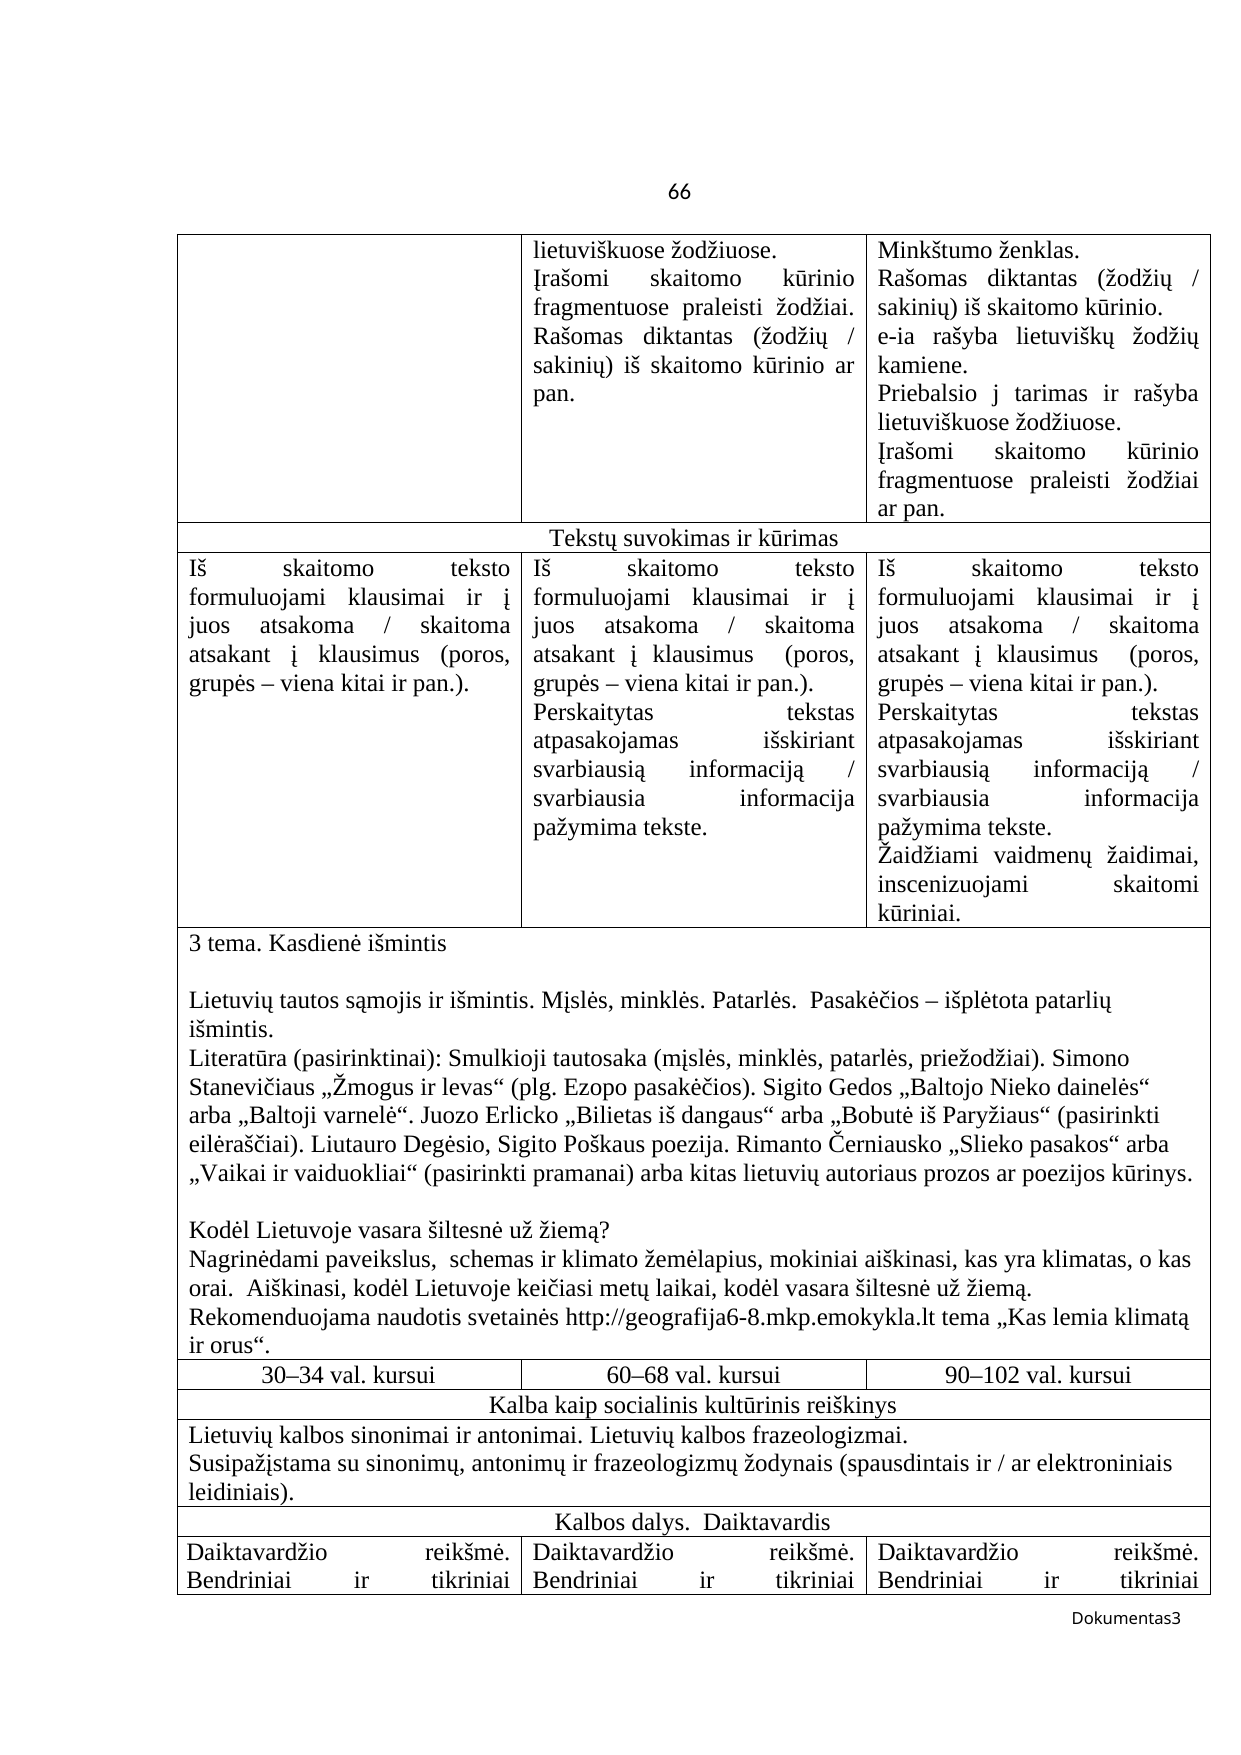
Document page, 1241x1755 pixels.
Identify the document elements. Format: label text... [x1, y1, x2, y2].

table_cell Lietuvių kalbos sinonimai ir antonimai. Lietuvių kalbos frazeologizmai. Susipažįstama su sinonimų, antonimų ir frazeologizmų žodynais (spausdintais ir / ar elektroniniais leidiniais). [178, 1420, 1210, 1506]
table_cell Iš skaitomo teksto formuluojami klausimai ir į juos atsakoma / skaitoma atsakant į klausimus (poros, grupės – viena kitai ir pan.). Perskaitytas tekstas atpasakojamas išskiriant svarbiausią informaciją / svarbiausia informacija pažymima tekste. Žaidžiami vaidmenų žaidimai, inscenizuojami skaitomi kūriniai. [867, 553, 1210, 927]
table_cell Daiktavardžio reikšmė. Bendriniai ir tikriniai [522, 1537, 866, 1594]
table_cell 60–68 val. kursui [522, 1360, 866, 1389]
table_cell Minkštumo ženklas. Rašomas diktantas (žodžių / sakinių) iš skaitomo kūrinio. e-ia rašyba lietuviškų žodžių kamiene. Priebalsio j tarimas ir rašyba lietuviškuose žodžiuose. Įrašomi skaitomo kūrinio fragmentuose praleisti žodžiai ar pan. [867, 235, 1210, 522]
table_cell Iš skaitomo teksto formuluojami klausimai ir į juos atsakoma / skaitoma atsakant į klausimus (poros, grupės – viena kitai ir pan.). [178, 553, 521, 927]
table_cell lietuviškuose žodžiuose. Įrašomi skaitomo kūrinio fragmentuose praleisti žodžiai. Rašomas diktantas (žodžių / sakinių) iš skaitomo kūrinio ar pan. [522, 235, 866, 522]
table_cell 30–34 val. kursui [178, 1360, 521, 1389]
table_cell [178, 235, 521, 522]
table_cell Daiktavardžio reikšmė. Bendriniai ir tikriniai [178, 1537, 521, 1594]
table_cell Kalba kaip socialinis kultūrinis reiškinys [178, 1390, 1210, 1419]
table_cell Daiktavardžio reikšmė. Bendriniai ir tikriniai [867, 1537, 1210, 1594]
table_cell 3 tema. Kasdienė išmintis Lietuvių tautos sąmojis ir išmintis. Mįslės, minklės. Patarlės. Pasakėčios – išplėtota patarlių išmintis. Literatūra (pasirinktinai): Smulkioji tautosaka (mįslės, minklės, patarlės, priežodžiai). Simono Stanevičiaus „Žmogus ir levas“ (plg. Ezopo pasakėčios). Sigito Gedos „Baltojo Nieko dainelės“ arba „Baltoji varnelė“. Juozo Erlicko „Bilietas iš dangaus“ arba „Bobutė iš Paryžiaus“ (pasirinkti eilėraščiai). Liutauro Degėsio, Sigito Poškaus poezija. Rimanto Černiausko „Slieko pasakos“ arba „Vaikai ir vaiduokliai“ (pasirinkti pramanai) arba kitas lietuvių autoriaus prozos ar poezijos kūrinys. Kodėl Lietuvoje vasara šiltesnė už žiemą? Nagrinėdami paveikslus, schemas ir klimato žemėlapius, mokiniai aiškinasi, kas yra klimatas, o kas orai. Aiškinasi, kodėl Lietuvoje keičiasi metų laikai, kodėl vasara šiltesnė už žiemą. Rekomenduojama naudotis svetainės http://geografija6-8.mkp.emokykla.lt tema „Kas lemia klimatą ir orus“. [178, 928, 1210, 1359]
table_cell Iš skaitomo teksto formuluojami klausimai ir į juos atsakoma / skaitoma atsakant į klausimus (poros, grupės – viena kitai ir pan.). Perskaitytas tekstas atpasakojamas išskiriant svarbiausią informaciją / svarbiausia informacija pažymima tekste. [522, 553, 866, 927]
table_cell Tekstų suvokimas ir kūrimas [178, 523, 1210, 552]
table_cell 90–102 val. kursui [867, 1360, 1210, 1389]
table_cell Kalbos dalys. Daiktavardis [178, 1507, 1210, 1536]
